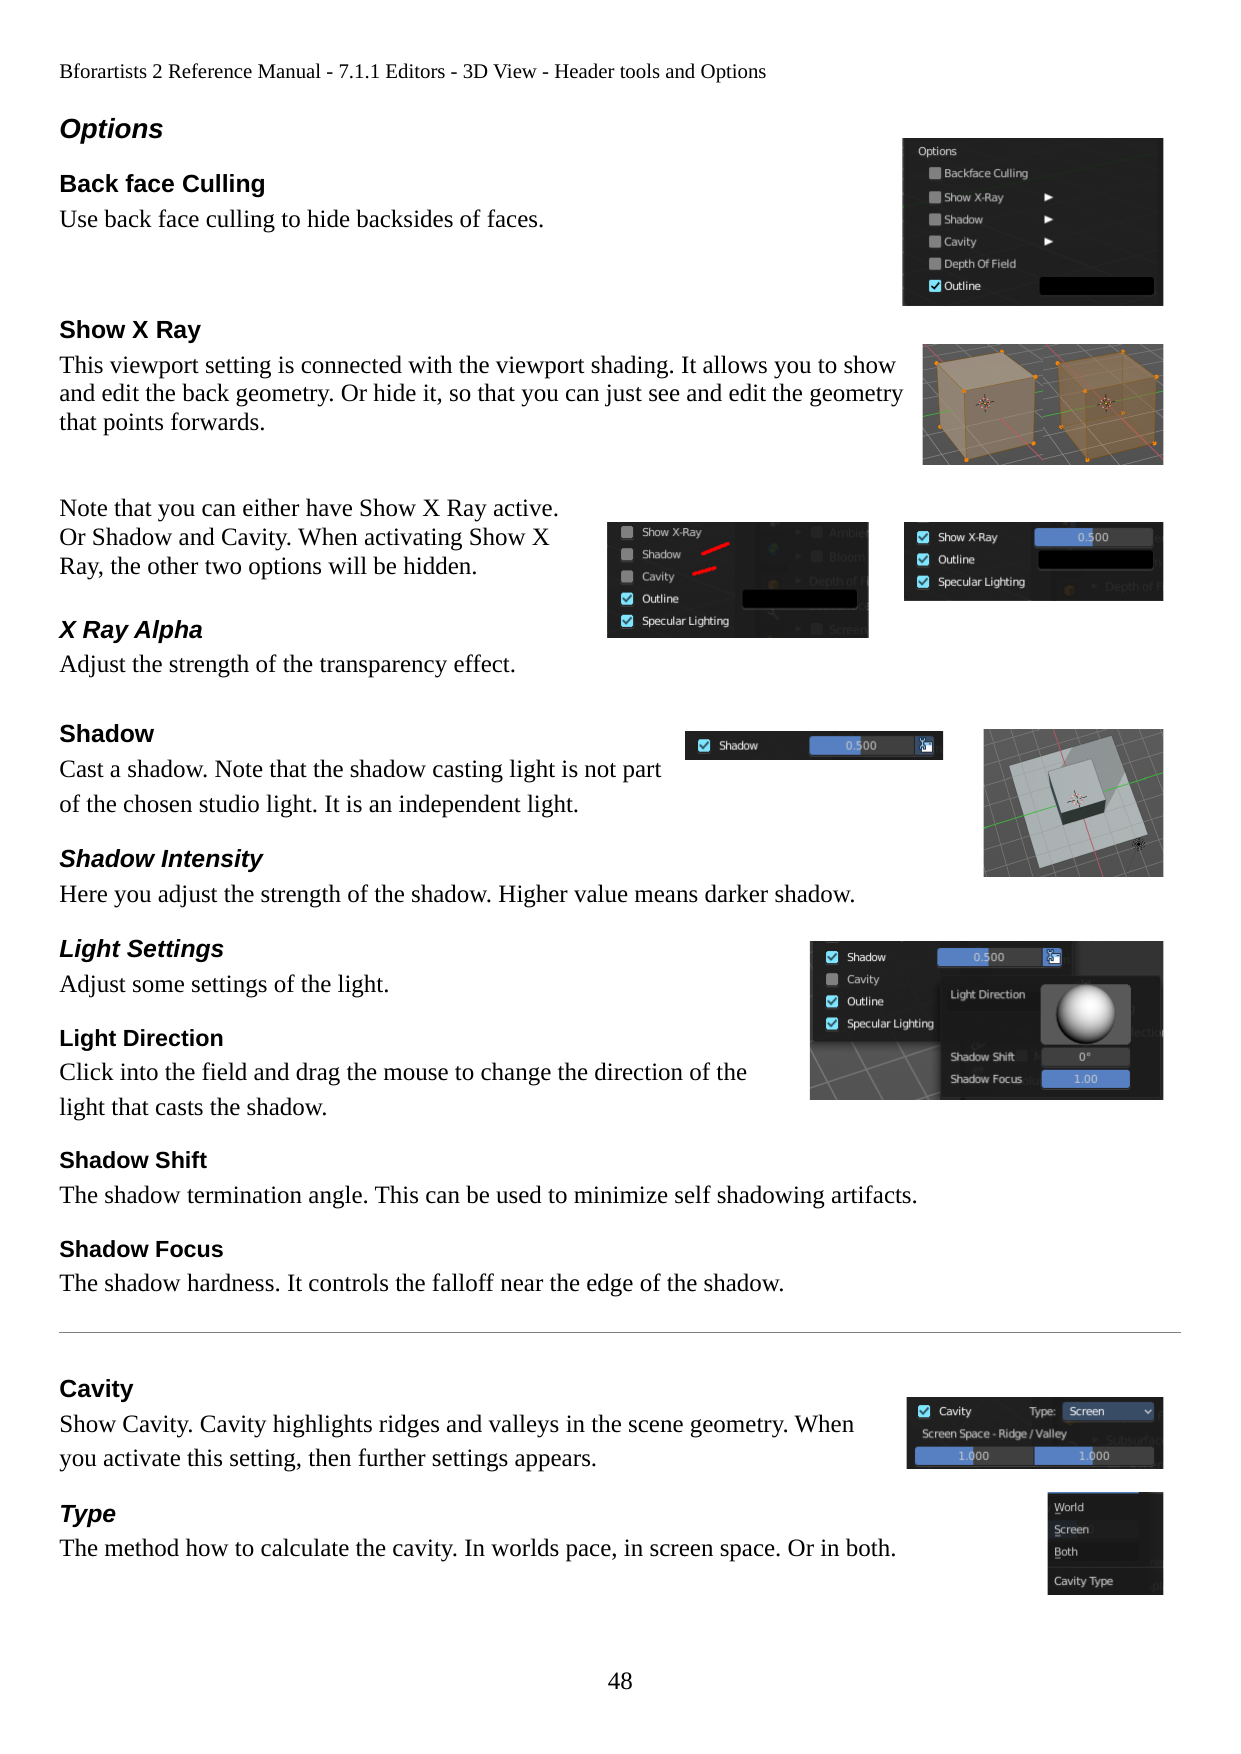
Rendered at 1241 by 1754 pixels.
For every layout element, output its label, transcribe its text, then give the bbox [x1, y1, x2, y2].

subtitle Back face Culling [59, 169, 902, 198]
text Click into the field and drag the mouse to change the direction of the light that casts the shadow. [59, 1057, 1181, 1121]
text The method how to calculate the cavity. In worlds pace, in screen space. Or in both. [59, 1533, 1047, 1562]
picture [902, 138, 1164, 306]
subtitle Shadow [59, 719, 1181, 748]
subtitle X Ray Alpha [59, 615, 1181, 643]
picture [922, 344, 1164, 465]
picture [983, 729, 1164, 877]
subtitle Light Direction [59, 1024, 809, 1051]
subtitle [1164, 169, 1181, 198]
text This viewport setting is connected with the viewport shading. It allows you to show and edit the back geometry. Or hide it, so that you can just see and edit the geometry that points forwards. [59, 350, 922, 436]
subtitle Type [59, 1499, 1047, 1527]
subtitle Options [59, 113, 1181, 144]
picture [607, 522, 869, 638]
text Here you adjust the strength of the shadow. Higher value means darker shadow. [59, 879, 1181, 908]
text Note that you can either have Show X Ray active. Or Shadow and Cavity. When activating Show X Ray, the other two options will be hidden. [59, 493, 1181, 580]
subtitle Shadow Shift [59, 1147, 1181, 1174]
picture [685, 731, 944, 760]
subtitle Show X Ray [59, 315, 1181, 343]
subtitle Shadow Focus [59, 1235, 1181, 1262]
picture [1047, 1492, 1164, 1595]
text Show Cavity. Cavity highlights ridges and valleys in the scene geometry. When you activate this setting, then further settings appears. [59, 1409, 1181, 1472]
subtitle Shadow Intensity [59, 844, 983, 873]
subtitle [1164, 1499, 1181, 1527]
picture [906, 1397, 1164, 1469]
text The shadow hardness. It controls the falloff near the edge of the shadow. [59, 1268, 1181, 1297]
text Adjust some settings of the light. [59, 969, 809, 998]
subtitle Cavity [59, 1374, 1181, 1403]
subtitle Light Settings [59, 934, 1181, 963]
text The shadow termination angle. This can be used to minimize self shadowing artifacts. [59, 1180, 1181, 1209]
picture [809, 941, 1164, 1100]
subtitle [1164, 844, 1181, 873]
picture [904, 522, 1164, 601]
text Adjust the strength of the transparency effect. [59, 649, 1181, 678]
text Use back face culling to hide backsides of faces. [59, 204, 902, 233]
text Cast a shadow. Note that the shadow casting light is not part of the chosen studio light. It is an independent light. [59, 754, 983, 817]
subtitle [1164, 1024, 1181, 1051]
